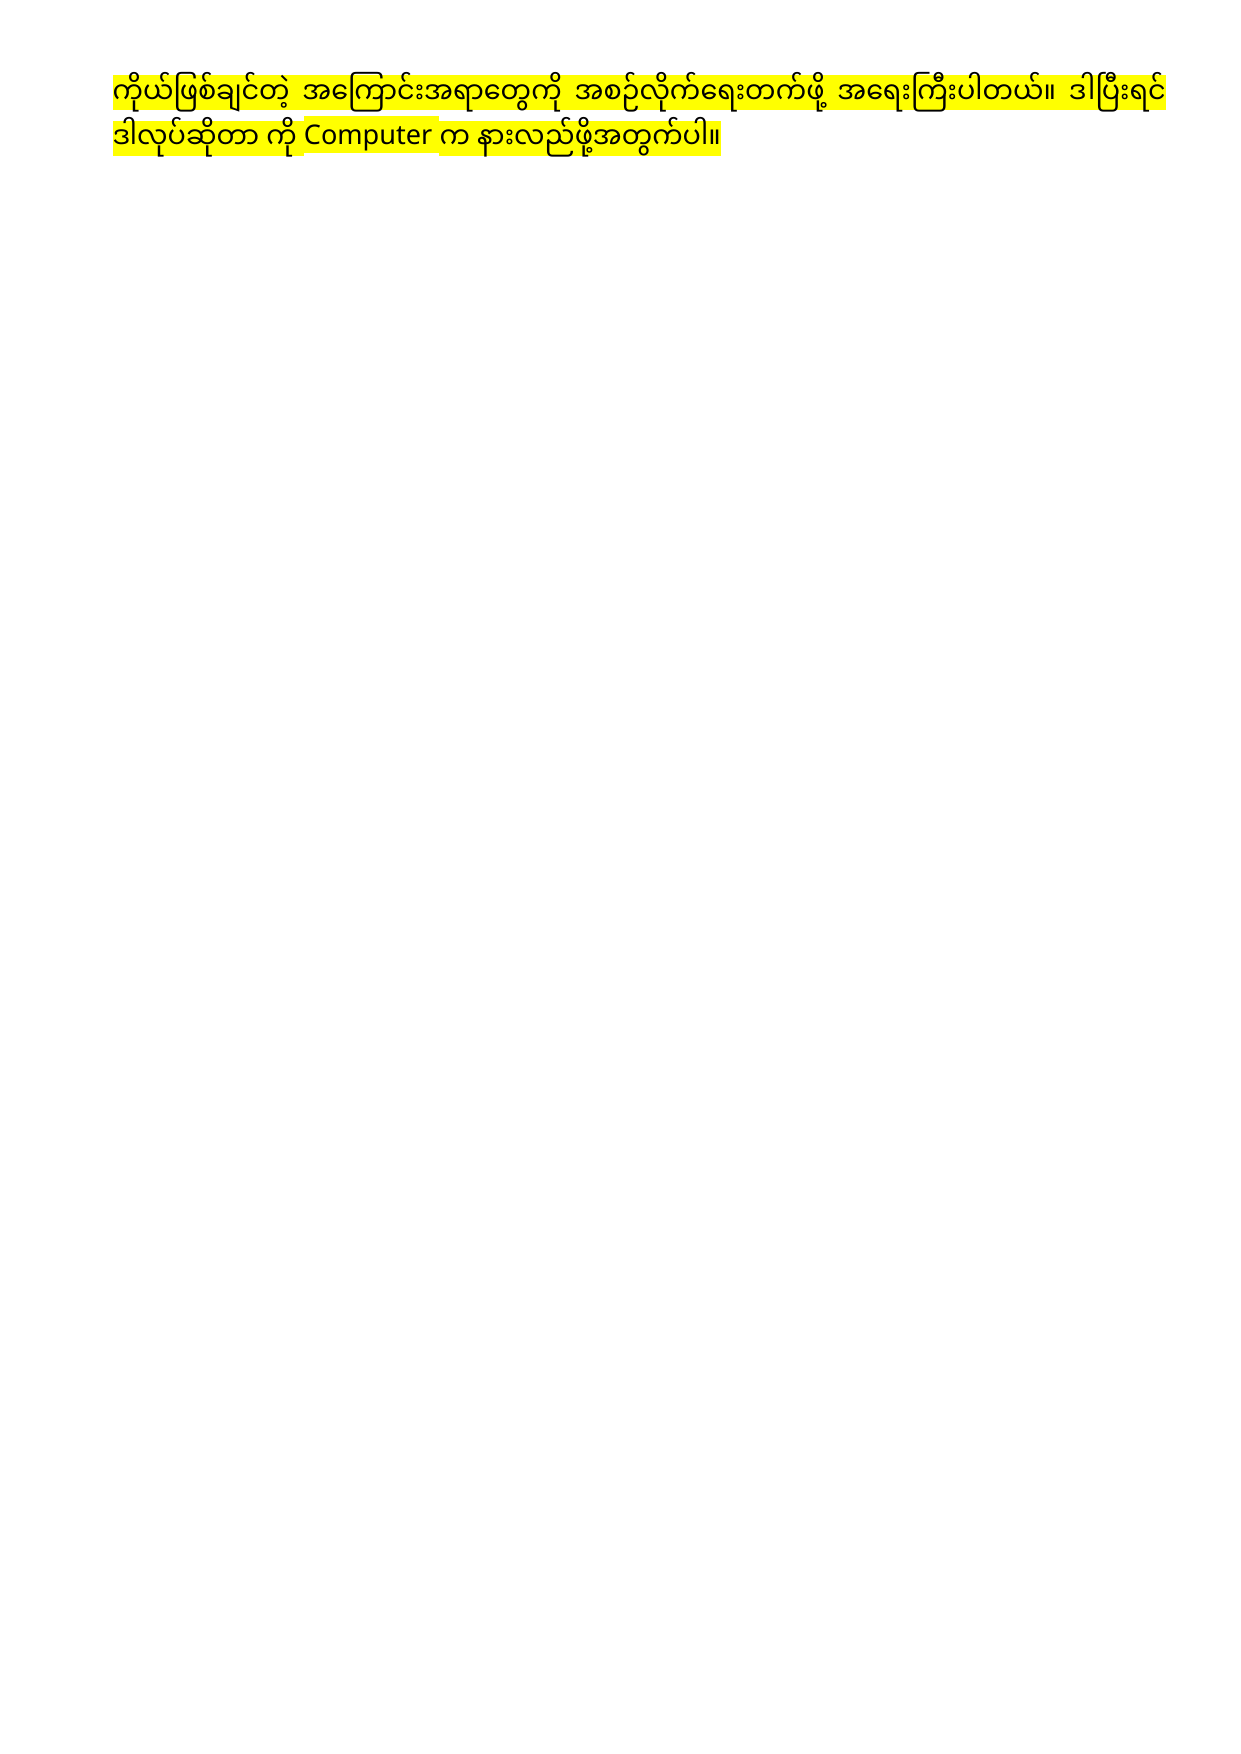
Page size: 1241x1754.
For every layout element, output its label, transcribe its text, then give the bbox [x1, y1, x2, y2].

text ကိုယ်ဖြစ်ချင်တဲ့ အကြောင်းအရာတွေကို အစဉ်လိုက်ရေးတက်ဖို့ အရေးကြီးပါတယ်။ ဒါပြီးရင် ဒါလုပ်ဆိုတာ ကို Computer က နားလည်ဖို့အတွက်ပါ။ [112, 75, 1166, 156]
